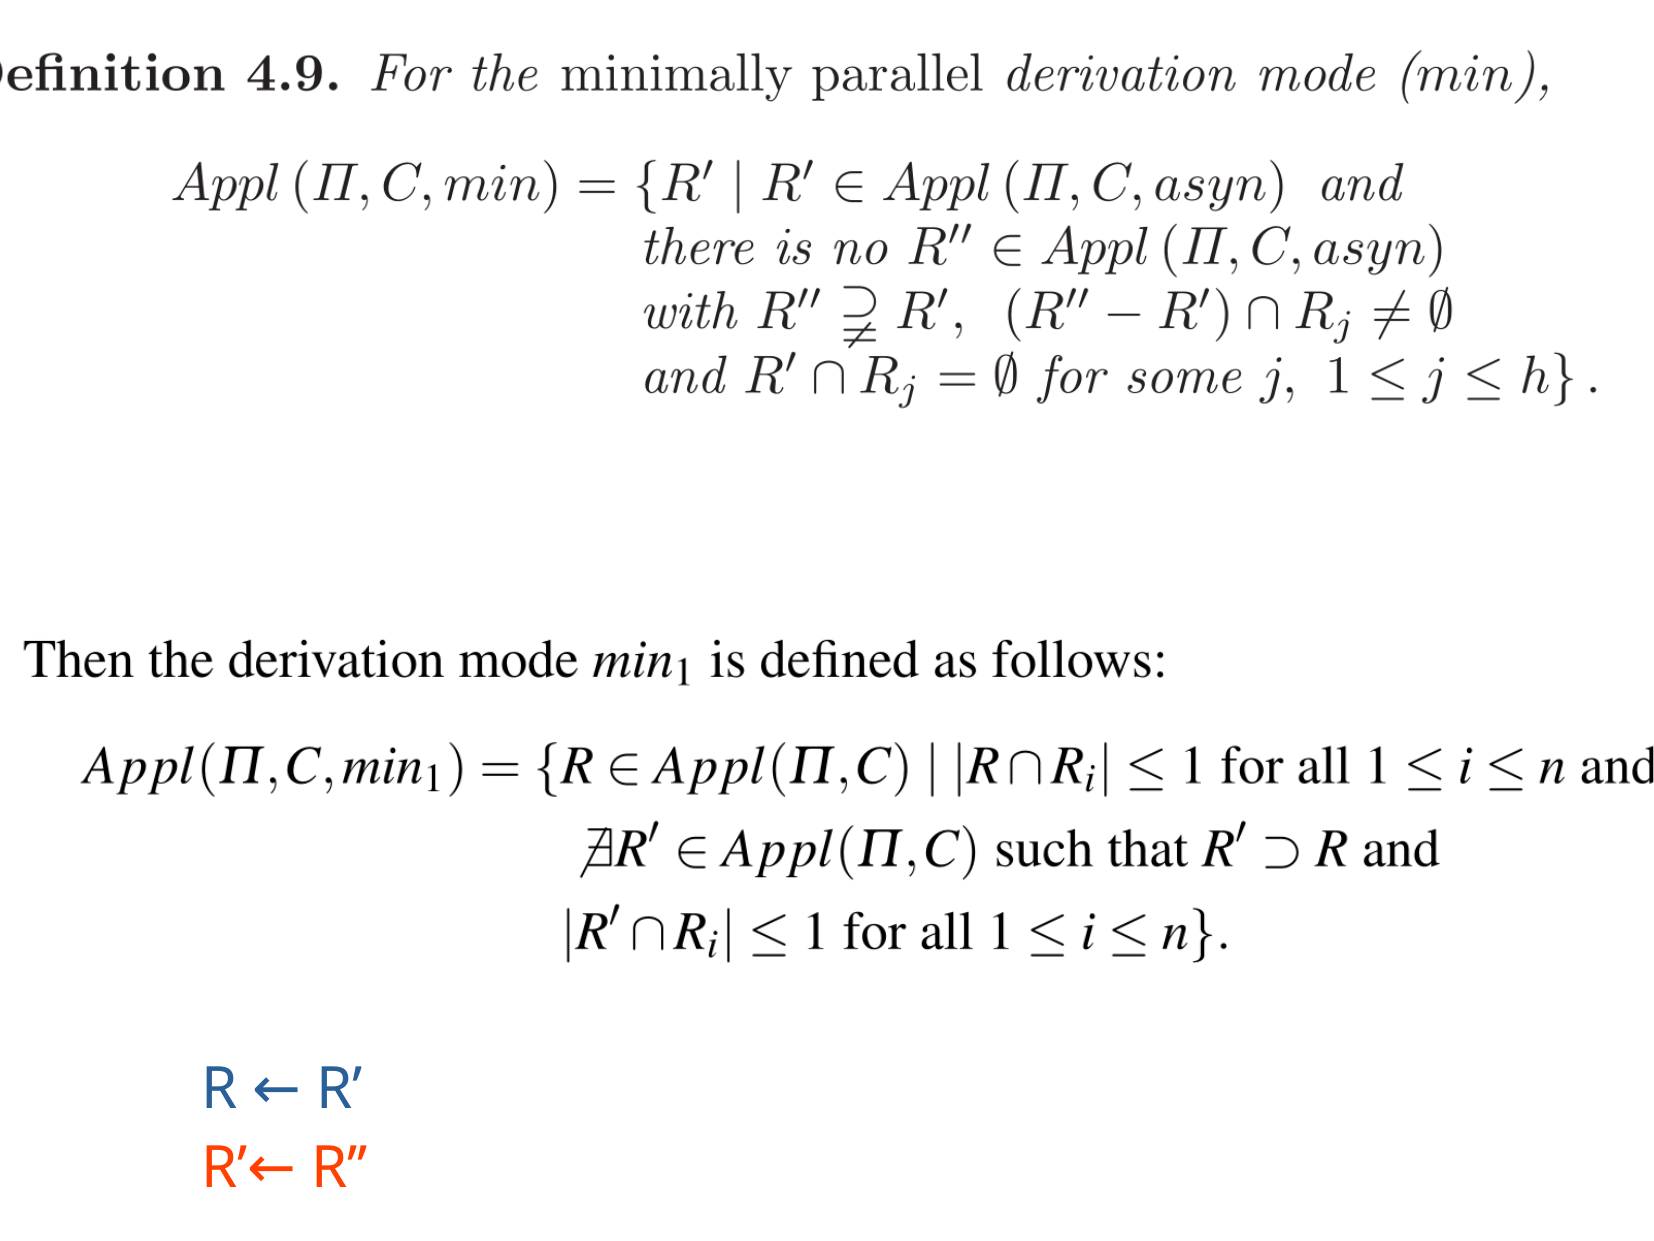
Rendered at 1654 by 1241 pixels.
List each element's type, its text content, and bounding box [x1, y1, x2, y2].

picture [0, 38, 1609, 421]
text_box R ← R’ R’← R’’ [186, 1038, 661, 1171]
picture [15, 629, 1654, 996]
